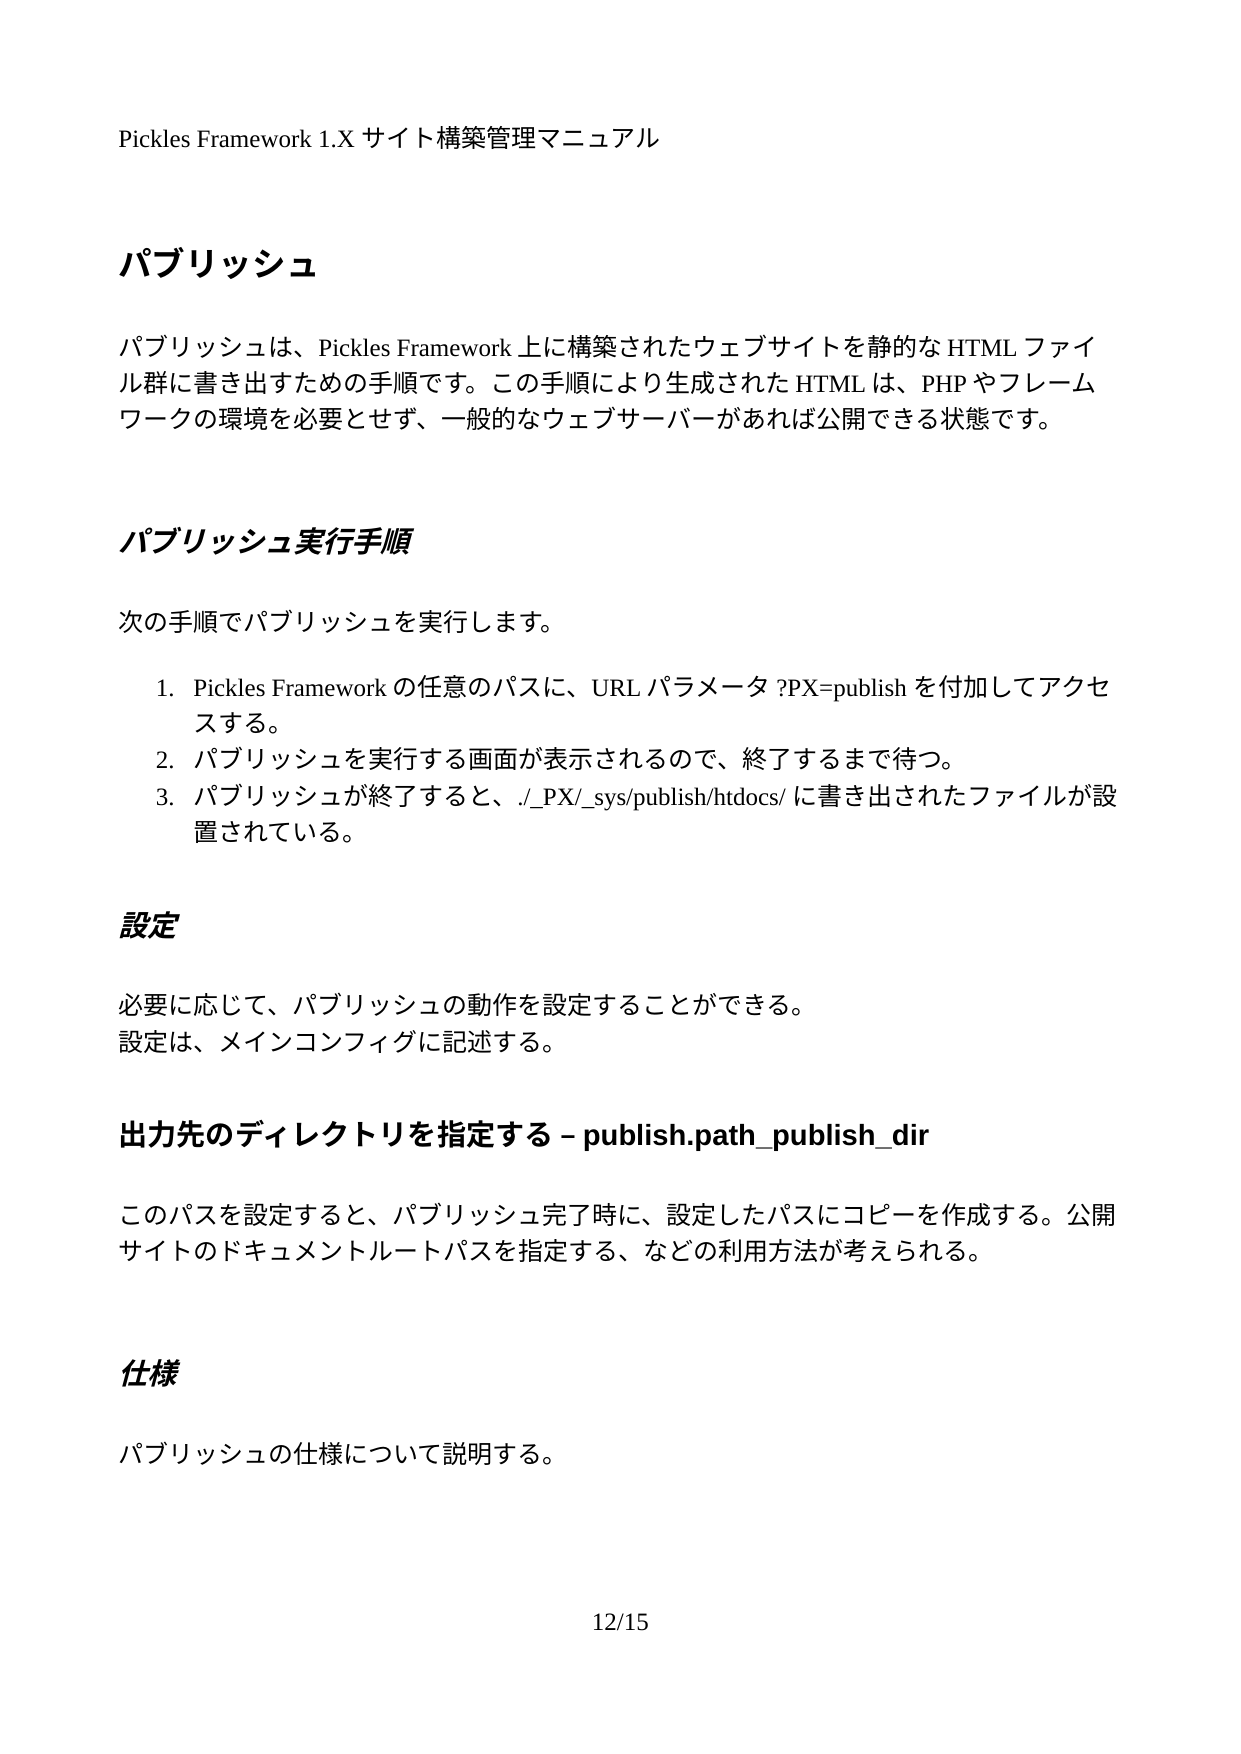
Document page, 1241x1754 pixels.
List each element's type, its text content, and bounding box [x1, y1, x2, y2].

text 必要に応じて、パブリッシュの動作を設定することができる。 [118, 986, 1122, 1022]
subtitle 設定 [118, 902, 1122, 944]
text 設定は、メインコンフィグに記述する。 [118, 1022, 1122, 1058]
text 次の手順でパブリッシュを実行します。 [118, 602, 1122, 638]
list パブリッシュを実行する画面が表示されるので、終了するまで待つ。 [156, 740, 1122, 776]
list Pickles Frameworkの任意のパスに、URLパラメータ ?PX=publish を付加してアクセスする。 [156, 667, 1122, 740]
subtitle 仕様 [118, 1351, 1122, 1393]
text このパスを設定すると、パブリッシュ完了時に、設定したパスにコピーを作成する。公開サイトのドキュメントルートパスを指定する、などの利用方法が考えられる。 [118, 1196, 1122, 1268]
text パブリッシュは、Pickles Framework上に構築されたウェブサイトを静的なHTMLファイル群に書き出すための手順です。この手順により生成されたHTMLは、PHPやフレームワークの環境を必要とせず、一般的なウェブサーバーがあれば公開できる状態です。 [118, 327, 1122, 436]
subtitle パブリッシュ実行手順 [118, 519, 1122, 561]
text パブリッシュの仕様について説明する。 [118, 1434, 1122, 1470]
subtitle 出力先のディレクトリを指定する – publish.path_publish_dir [118, 1112, 1122, 1154]
list パブリッシュが終了すると、./_PX/_sys/publish/htdocs/ に書き出されたファイルが設置されている。 [156, 776, 1122, 848]
subtitle パブリッシュ [118, 238, 1122, 286]
